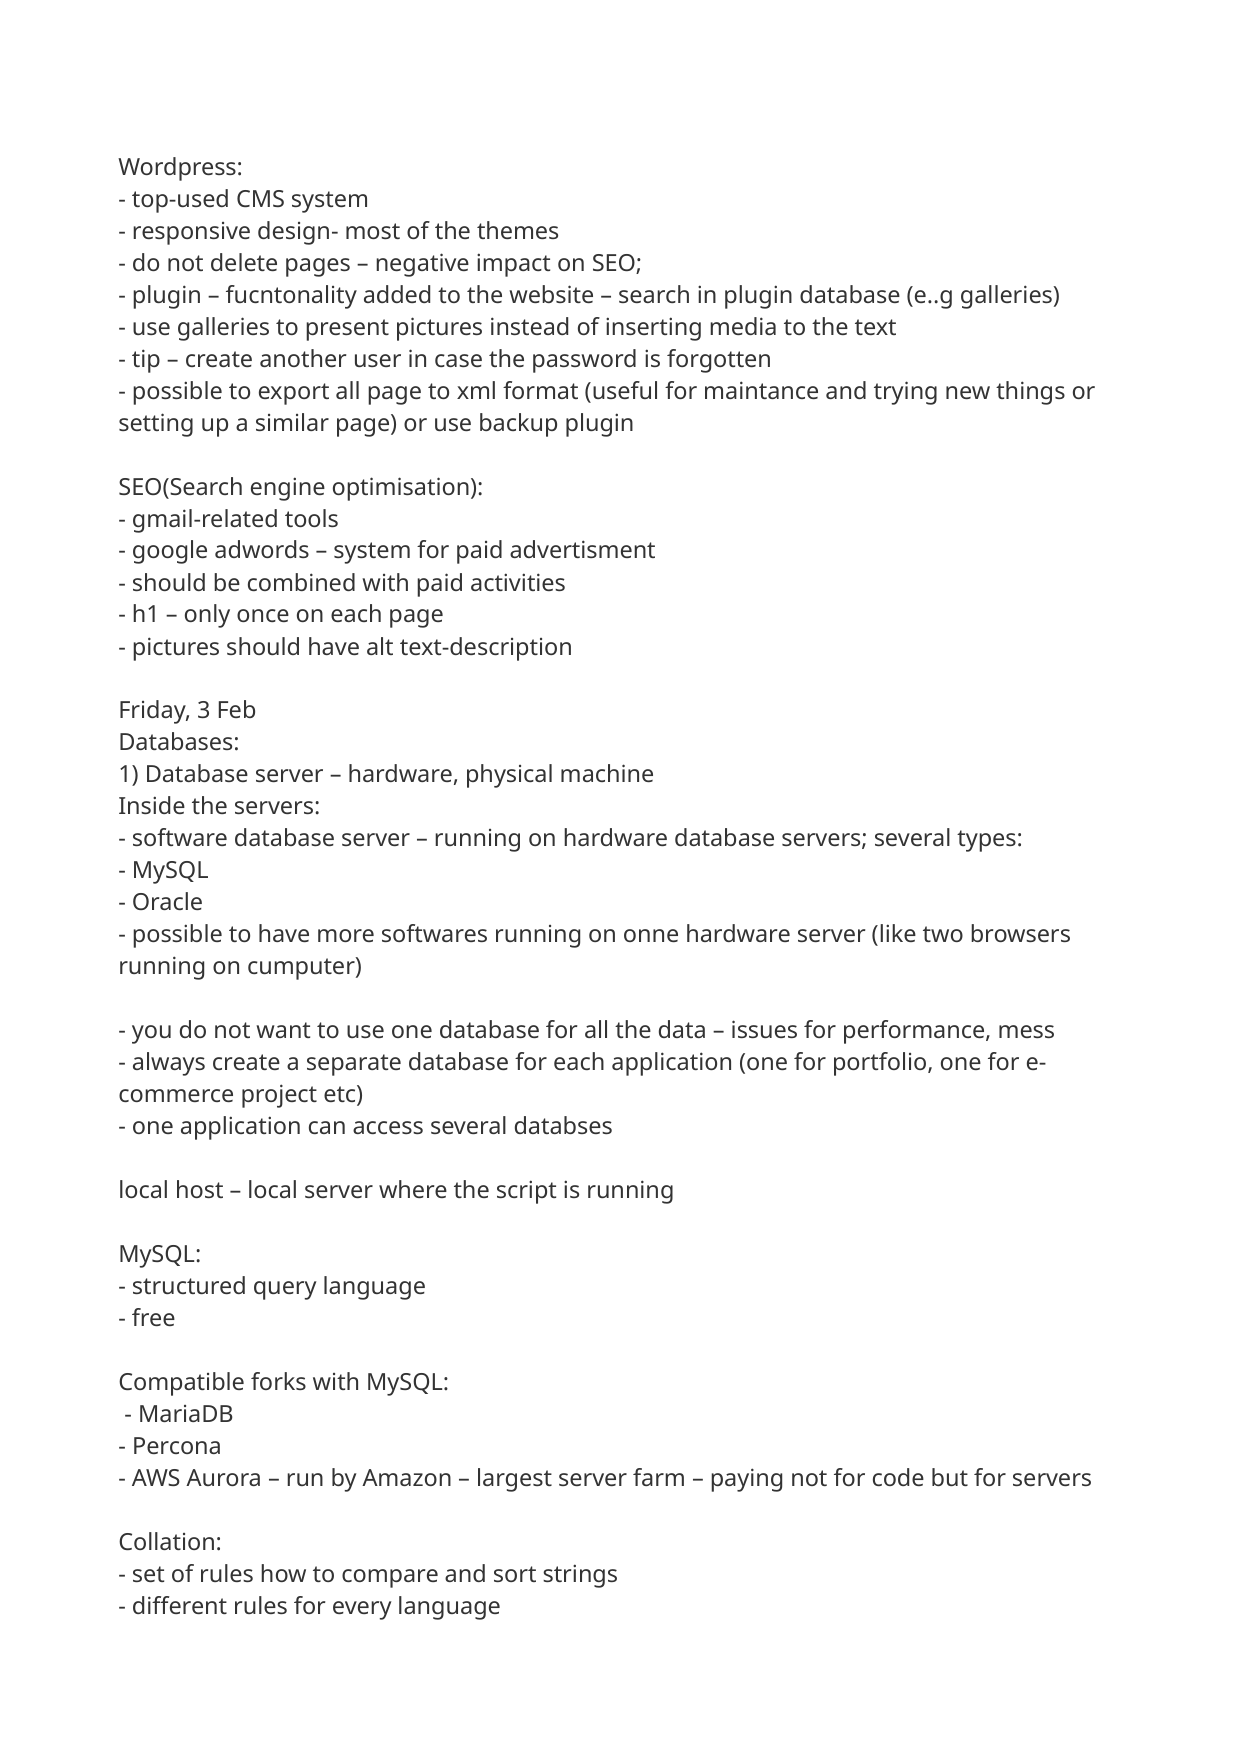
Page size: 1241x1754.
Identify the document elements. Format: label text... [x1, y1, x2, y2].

text - you do not want to use one database for all the data – issues for performance, mess [118, 1013, 1122, 1046]
text - Percona [118, 1429, 1122, 1461]
text - use galleries to present pictures instead of inserting media to the text [118, 310, 1122, 342]
text Databases: [118, 726, 1122, 758]
text - set of rules how to compare and sort strings [118, 1557, 1122, 1589]
text - should be combined with paid activities [118, 566, 1122, 598]
text - h1 – only once on each page [118, 598, 1122, 630]
text - plugin – fucntonality added to the website – search in plugin database (e..g galleries) [118, 278, 1122, 310]
text Friday, 3 Feb [118, 694, 1122, 726]
text - gmail-related tools [118, 502, 1122, 534]
text - one application can access several databses [118, 1109, 1122, 1141]
text - pictures should have alt text-description [118, 630, 1122, 662]
text local host – local server where the script is running [118, 1173, 1122, 1205]
text - google adwords – system for paid advertisment [118, 534, 1122, 566]
text 1) Database server – hardware, physical machine [118, 758, 1122, 790]
text - do not delete pages – negative impact on SEO; [118, 246, 1122, 278]
text - Oracle [118, 886, 1122, 918]
text - MariaDB [118, 1397, 1122, 1429]
text MySQL: [118, 1237, 1122, 1269]
text Compatible forks with MySQL: [118, 1365, 1122, 1397]
text - possible to export all page to xml format (useful for maintance and trying new things or setting up a similar page) or use backup plugin [118, 374, 1122, 438]
text SEO(Search engine optimisation): [118, 470, 1122, 502]
text - free [118, 1301, 1122, 1333]
text - top-used CMS system [118, 182, 1122, 214]
text - MySQL [118, 854, 1122, 886]
text - responsive design- most of the themes [118, 214, 1122, 246]
text - different rules for every language [118, 1589, 1122, 1621]
text - software database server – running on hardware database servers; several types: [118, 822, 1122, 854]
text Collation: [118, 1525, 1122, 1557]
text - tip – create another user in case the password is forgotten [118, 342, 1122, 374]
text - structured query language [118, 1269, 1122, 1301]
text - AWS Aurora – run by Amazon – largest server farm – paying not for code but for servers [118, 1461, 1122, 1493]
text - possible to have more softwares running on onne hardware server (like two browsers running on cumputer) [118, 918, 1122, 982]
text - always create a separate database for each application (one for portfolio, one for e-commerce project etc) [118, 1046, 1122, 1109]
text Wordpress: [118, 150, 1122, 182]
text Inside the servers: [118, 790, 1122, 822]
